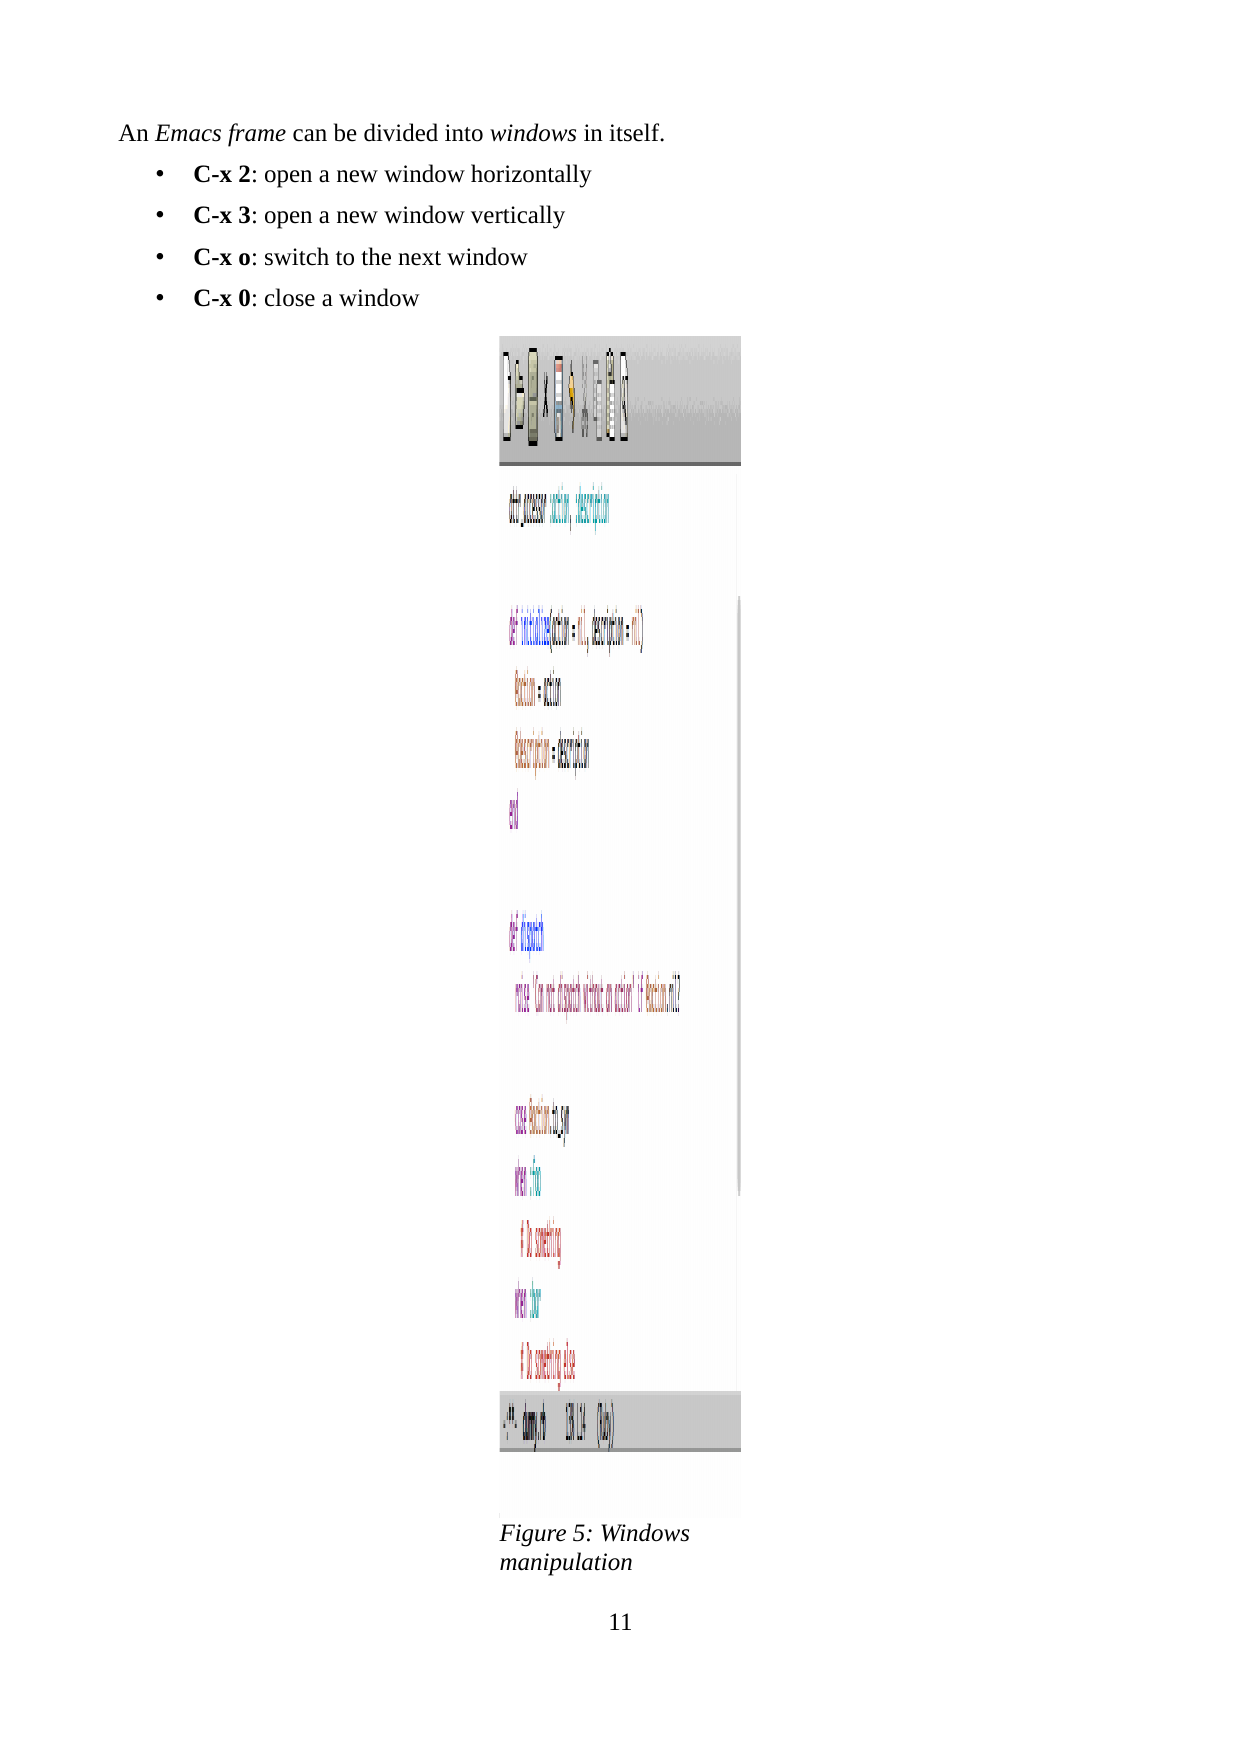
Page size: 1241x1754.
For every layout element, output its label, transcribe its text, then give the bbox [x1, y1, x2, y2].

list C-x 3: open a new window vertically [156, 201, 1122, 229]
text Figure 5: Windows manipulation [499, 1518, 741, 1576]
list C-x 0: close a window [156, 283, 1122, 312]
list C-x o: switch to the next window [156, 242, 1122, 271]
list C-x 2: open a new window horizontally [156, 159, 1122, 188]
text An Emacs frame can be divided into windows in itself. [118, 118, 1122, 147]
